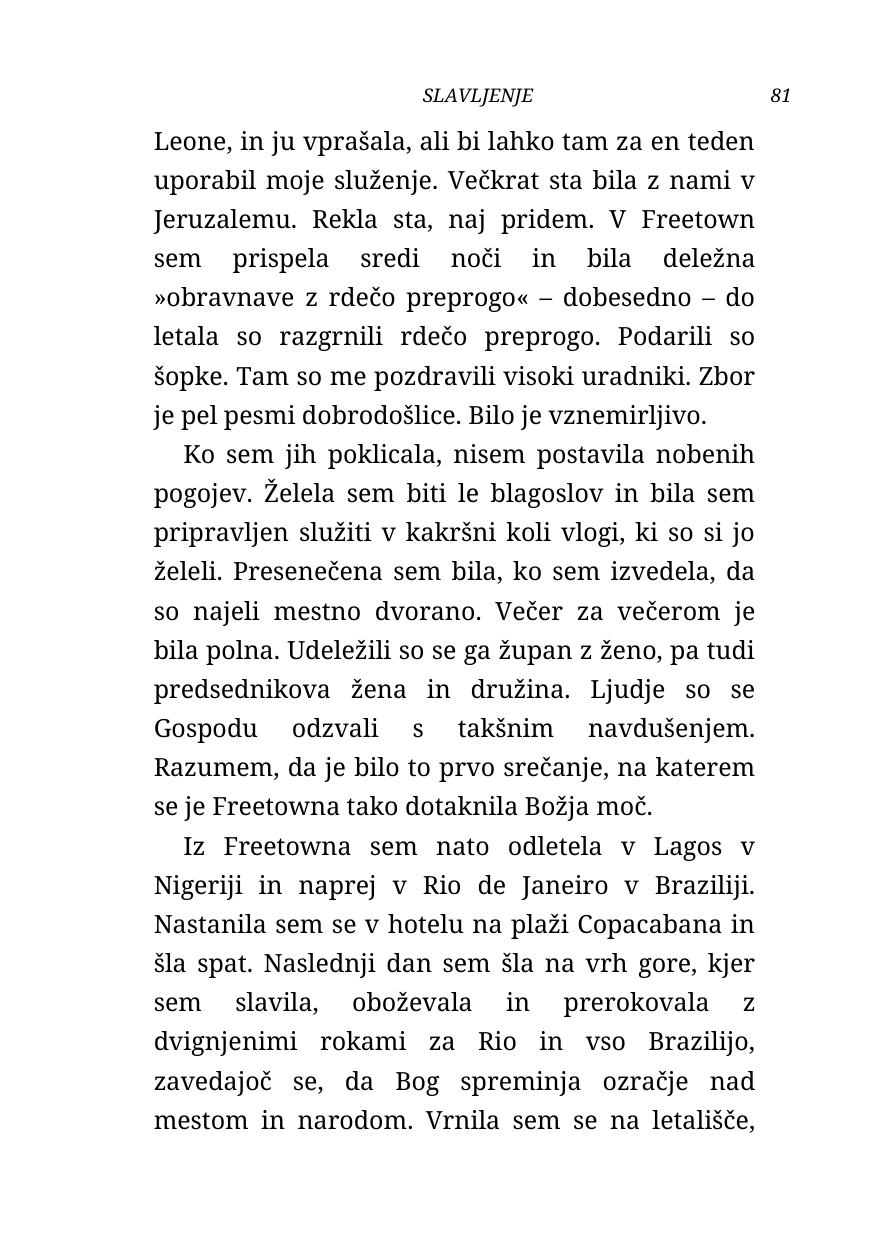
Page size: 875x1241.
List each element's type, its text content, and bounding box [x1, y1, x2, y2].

text Leone, in ju vprašala, ali bi lahko tam za en teden uporabil moje služenje. Večkrat sta bila z nami v Jeruzalemu. Rekla sta, naj pridem. V Freetown sem prispela sredi noči in bila deležna »obravnave z rdečo preprogo« – dobesedno – do letala so razgrnili rdečo preprogo. Podarili so šopke. Tam so me pozdravili visoki uradniki. Zbor je pel pesmi dobrodošlice. Bilo je vznemirljivo. [153, 123, 756, 431]
text Iz Freetowna sem nato odletela v Lagos v Nigeriji in naprej v Rio de Janeiro v Braziliji. Nastanila sem se v hotelu na plaži Copacabana in šla spat. Naslednji dan sem šla na vrh gore, kjer sem slavila, oboževala in prerokovala z dvignjenimi rokami za Rio in vso Brazilijo, zavedajoč se, da Bog spreminja ozračje nad mestom in narodom. Vrnila sem se na letališče, [153, 828, 756, 1136]
text Ko sem jih poklicala, nisem postavila nobenih pogojev. Želela sem biti le blagoslov in bila sem pripravljen služiti v kakršni koli vlogi, ki so si jo želeli. Presenečena sem bila, ko sem izvedela, da so najeli mestno dvorano. Večer za večerom je bila polna. Udeležili so se ga župan z ženo, pa tudi predsednikova žena in družina. Ljudje so se Gospodu odzvali s takšnim navdušenjem. Razumem, da je bilo to prvo srečanje, na katerem se je Freetowna tako dotaknila Božja moč. [153, 437, 756, 823]
